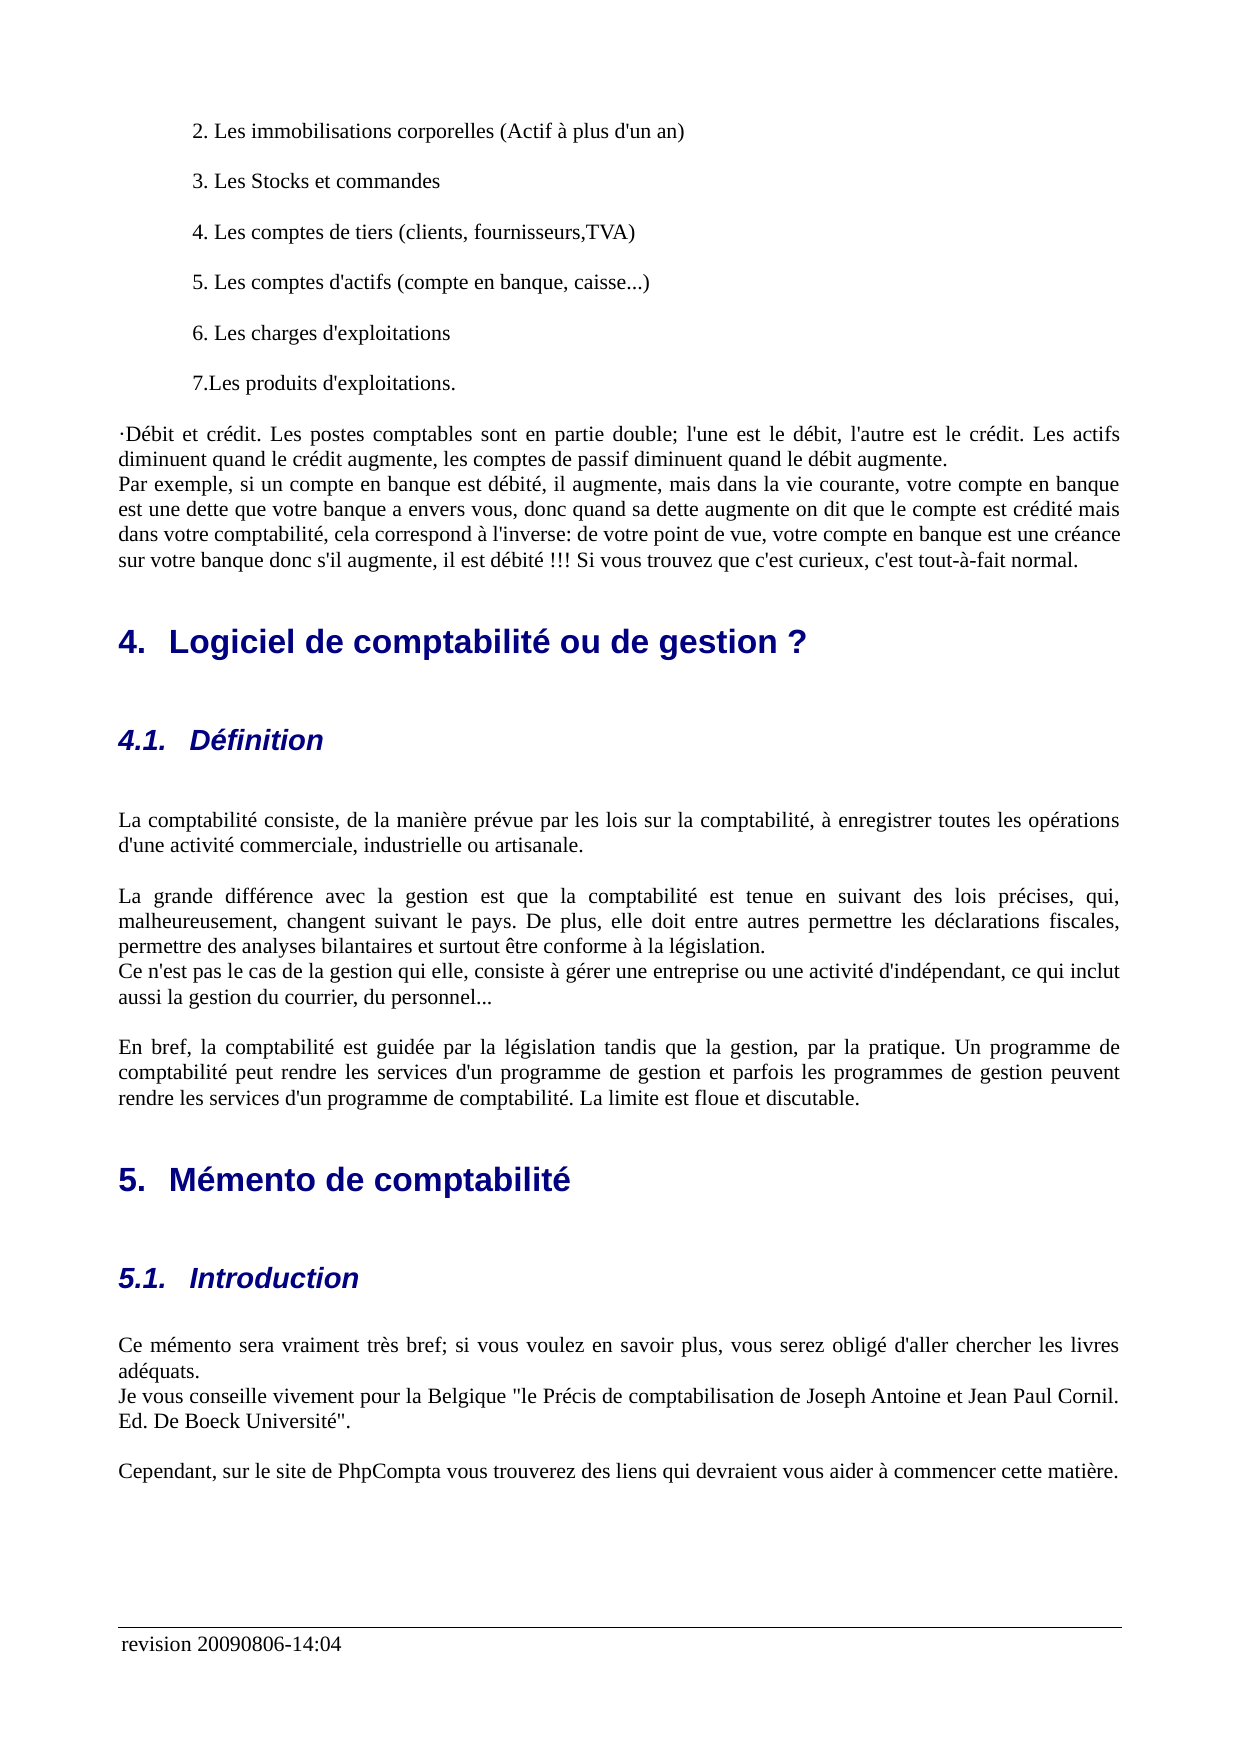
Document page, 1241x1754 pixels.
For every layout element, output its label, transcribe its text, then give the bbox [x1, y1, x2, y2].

text Ce mémento sera vraiment très bref; si vous voulez en savoir plus, vous serez obligé d'aller chercher les livres adéquats. [118, 1332, 1122, 1383]
text La grande différence avec la gestion est que la comptabilité est tenue en suivant des lois précises, qui, malheureusement, changent suivant le pays. De plus, elle doit entre autres permettre les déclarations fiscales, permettre des analyses bilantaires et surtout être conforme à la législation. [118, 883, 1122, 958]
text ·Débit et crédit. Les postes comptables sont en partie double; l'une est le débit, l'autre est le crédit. Les actifs diminuent quand le crédit augmente, les comptes de passif diminuent quand le débit augmente. [118, 421, 1122, 471]
text La comptabilité consiste, de la manière prévue par les lois sur la comptabilité, à enregistrer toutes les opérations d'une activité commerciale, industrielle ou artisanale. [118, 807, 1122, 858]
text Je vous conseille vivement pour la Belgique "le Précis de comptabilisation de Joseph Antoine et Jean Paul Cornil. Ed. De Boeck Université". [118, 1383, 1122, 1433]
text Par exemple, si un compte en banque est débité, il augmente, mais dans la vie courante, votre compte en banque est une dette que votre banque a envers vous, donc quand sa dette augmente on dit que le compte est crédité mais dans votre comptabilité, cela correspond à l'inverse: de votre point de vue, votre compte en banque est une créance sur votre banque donc s'il augmente, il est débité !!! Si vous trouvez que c'est curieux, c'est tout-à-fait normal. [118, 471, 1122, 572]
text 6. Les charges d'exploitations [118, 320, 1122, 345]
text 3. Les Stocks et commandes [118, 168, 1122, 194]
subtitle Introduction [118, 1261, 1122, 1295]
text En bref, la comptabilité est guidée par la législation tandis que la gestion, par la pratique. Un programme de comptabilité peut rendre les services d'un programme de gestion et parfois les programmes de gestion peuvent rendre les services d'un programme de comptabilité. La limite est floue et discutable. [118, 1034, 1122, 1110]
text Cependant, sur le site de PhpCompta vous trouverez des liens qui devraient vous aider à commencer cette matière. [118, 1458, 1122, 1484]
text 4. Les comptes de tiers (clients, fournisseurs,TVA) [118, 219, 1122, 244]
text 5. Les comptes d'actifs (compte en banque, caisse...) [118, 269, 1122, 294]
subtitle Définition [118, 723, 1122, 757]
subtitle Mémento de comptabilité [118, 1160, 1122, 1198]
text 2. Les immobilisations corporelles (Actif à plus d'un an) [118, 118, 1122, 143]
text Ce n'est pas le cas de la gestion qui elle, consiste à gérer une entreprise ou une activité d'indépendant, ce qui inclut aussi la gestion du courrier, du personnel... [118, 958, 1122, 1009]
subtitle Logiciel de comptabilité ou de gestion ? [118, 622, 1122, 661]
text 7.Les produits d'exploitations. [118, 370, 1122, 395]
